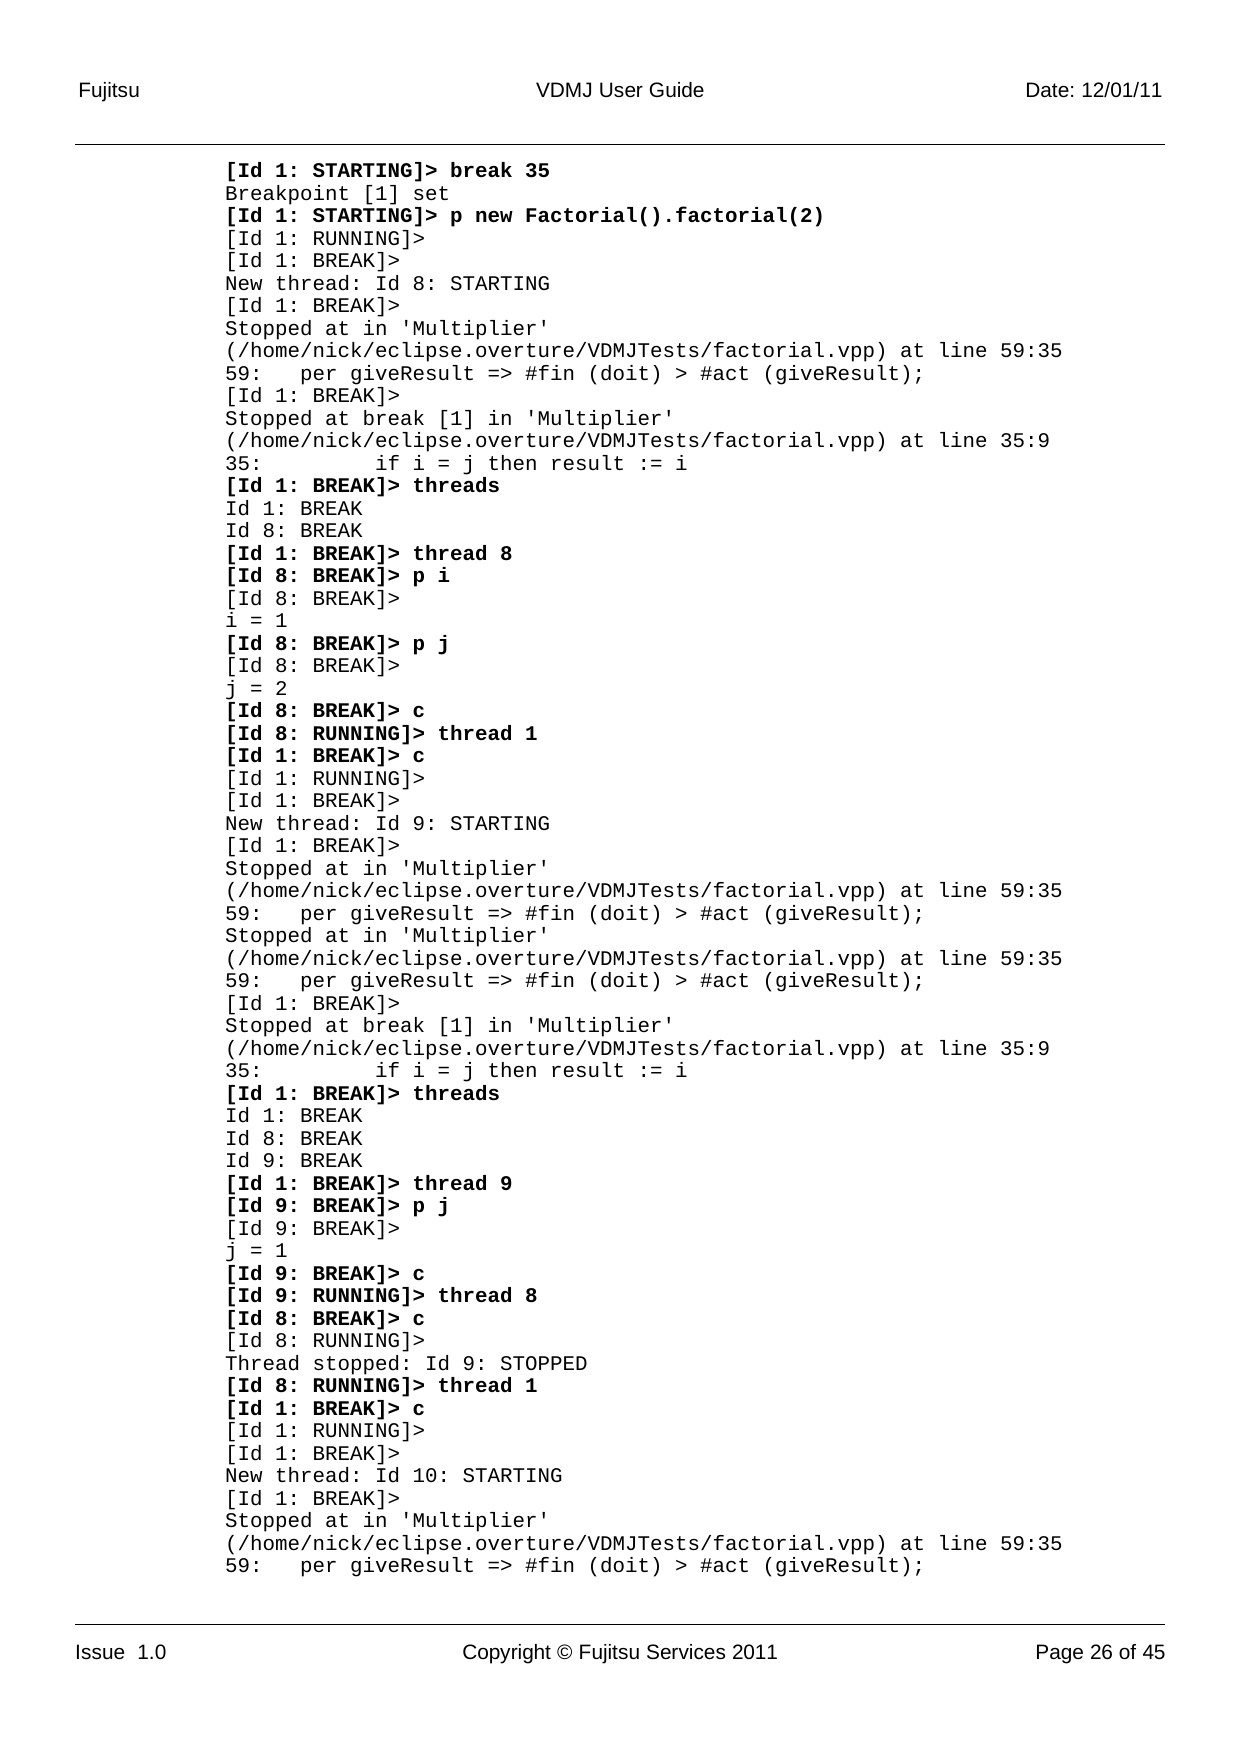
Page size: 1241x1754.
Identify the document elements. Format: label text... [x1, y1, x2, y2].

text Id 1: BREAK [225, 497, 1165, 520]
text [Id 1: BREAK]> c [225, 1397, 1165, 1420]
text [Id 1: BREAK]> [225, 295, 1165, 317]
text [Id 9: BREAK]> p j [225, 1195, 1165, 1217]
text 59: per giveResult => #fin (doit) > #act (giveResult); [225, 902, 1165, 925]
text [Id 1: BREAK]> c [225, 745, 1165, 767]
text Stopped at in 'Multiplier' (/home/nick/eclipse.overture/VDMJTests/factorial.vpp) at line 59:35 [225, 1510, 1165, 1555]
text Thread stopped: Id 9: STOPPED [225, 1352, 1165, 1375]
text [Id 8: BREAK]> p i [225, 565, 1165, 587]
text [Id 1: BREAK]> [225, 385, 1165, 407]
text [Id 8: RUNNING]> thread 1 [225, 722, 1165, 745]
text j = 2 [225, 677, 1165, 700]
text 35: if i = j then result := i [225, 1060, 1165, 1082]
text [Id 8: RUNNING]> thread 1 [225, 1375, 1165, 1397]
text [Id 8: BREAK]> p j [225, 632, 1165, 655]
text New thread: Id 8: STARTING [225, 272, 1165, 295]
text [Id 1: BREAK]> [225, 1442, 1165, 1465]
text [Id 1: RUNNING]> [225, 227, 1165, 250]
text [Id 9: BREAK]> [225, 1217, 1165, 1240]
text 59: per giveResult => #fin (doit) > #act (giveResult); [225, 362, 1165, 385]
text Breakpoint [1] set [225, 182, 1165, 205]
text [Id 8: BREAK]> c [225, 1307, 1165, 1330]
text 35: if i = j then result := i [225, 452, 1165, 475]
text 59: per giveResult => #fin (doit) > #act (giveResult); [225, 1555, 1165, 1577]
text [Id 8: BREAK]> c [225, 700, 1165, 722]
text [Id 1: RUNNING]> [225, 767, 1165, 790]
text Id 1: BREAK [225, 1105, 1165, 1127]
text i = 1 [225, 610, 1165, 632]
text [Id 1: BREAK]> thread 8 [225, 542, 1165, 565]
text Id 8: BREAK [225, 1127, 1165, 1150]
text [Id 1: STARTING]> p new Factorial().factorial(2) [225, 205, 1165, 227]
text New thread: Id 9: STARTING [225, 812, 1165, 835]
text Id 8: BREAK [225, 520, 1165, 542]
text Stopped at in 'Multiplier' (/home/nick/eclipse.overture/VDMJTests/factorial.vpp) at line 59:35 [225, 317, 1165, 362]
text [Id 1: BREAK]> threads [225, 475, 1165, 497]
text Id 9: BREAK [225, 1150, 1165, 1172]
text j = 1 [225, 1240, 1165, 1262]
text [Id 1: BREAK]> [225, 250, 1165, 272]
text 59: per giveResult => #fin (doit) > #act (giveResult); [225, 970, 1165, 992]
text [Id 1: BREAK]> [225, 790, 1165, 812]
text Stopped at in 'Multiplier' (/home/nick/eclipse.overture/VDMJTests/factorial.vpp) at line 59:35 [225, 857, 1165, 902]
text [Id 1: BREAK]> threads [225, 1082, 1165, 1105]
text [Id 1: BREAK]> [225, 1487, 1165, 1510]
text Stopped at break [1] in 'Multiplier' (/home/nick/eclipse.overture/VDMJTests/factorial.vpp) at line 35:9 [225, 407, 1165, 452]
text New thread: Id 10: STARTING [225, 1465, 1165, 1487]
text [Id 9: RUNNING]> thread 8 [225, 1285, 1165, 1307]
text [Id 8: BREAK]> [225, 587, 1165, 610]
text [Id 1: BREAK]> thread 9 [225, 1172, 1165, 1195]
text Stopped at in 'Multiplier' (/home/nick/eclipse.overture/VDMJTests/factorial.vpp) at line 59:35 [225, 925, 1165, 970]
text [Id 8: BREAK]> [225, 655, 1165, 677]
text [Id 8: RUNNING]> [225, 1330, 1165, 1352]
text [Id 9: BREAK]> c [225, 1262, 1165, 1285]
text [Id 1: BREAK]> [225, 992, 1165, 1015]
text [Id 1: RUNNING]> [225, 1420, 1165, 1442]
text [Id 1: STARTING]> break 35 [225, 160, 1165, 182]
text Stopped at break [1] in 'Multiplier' (/home/nick/eclipse.overture/VDMJTests/factorial.vpp) at line 35:9 [225, 1015, 1165, 1060]
text [Id 1: BREAK]> [225, 835, 1165, 857]
